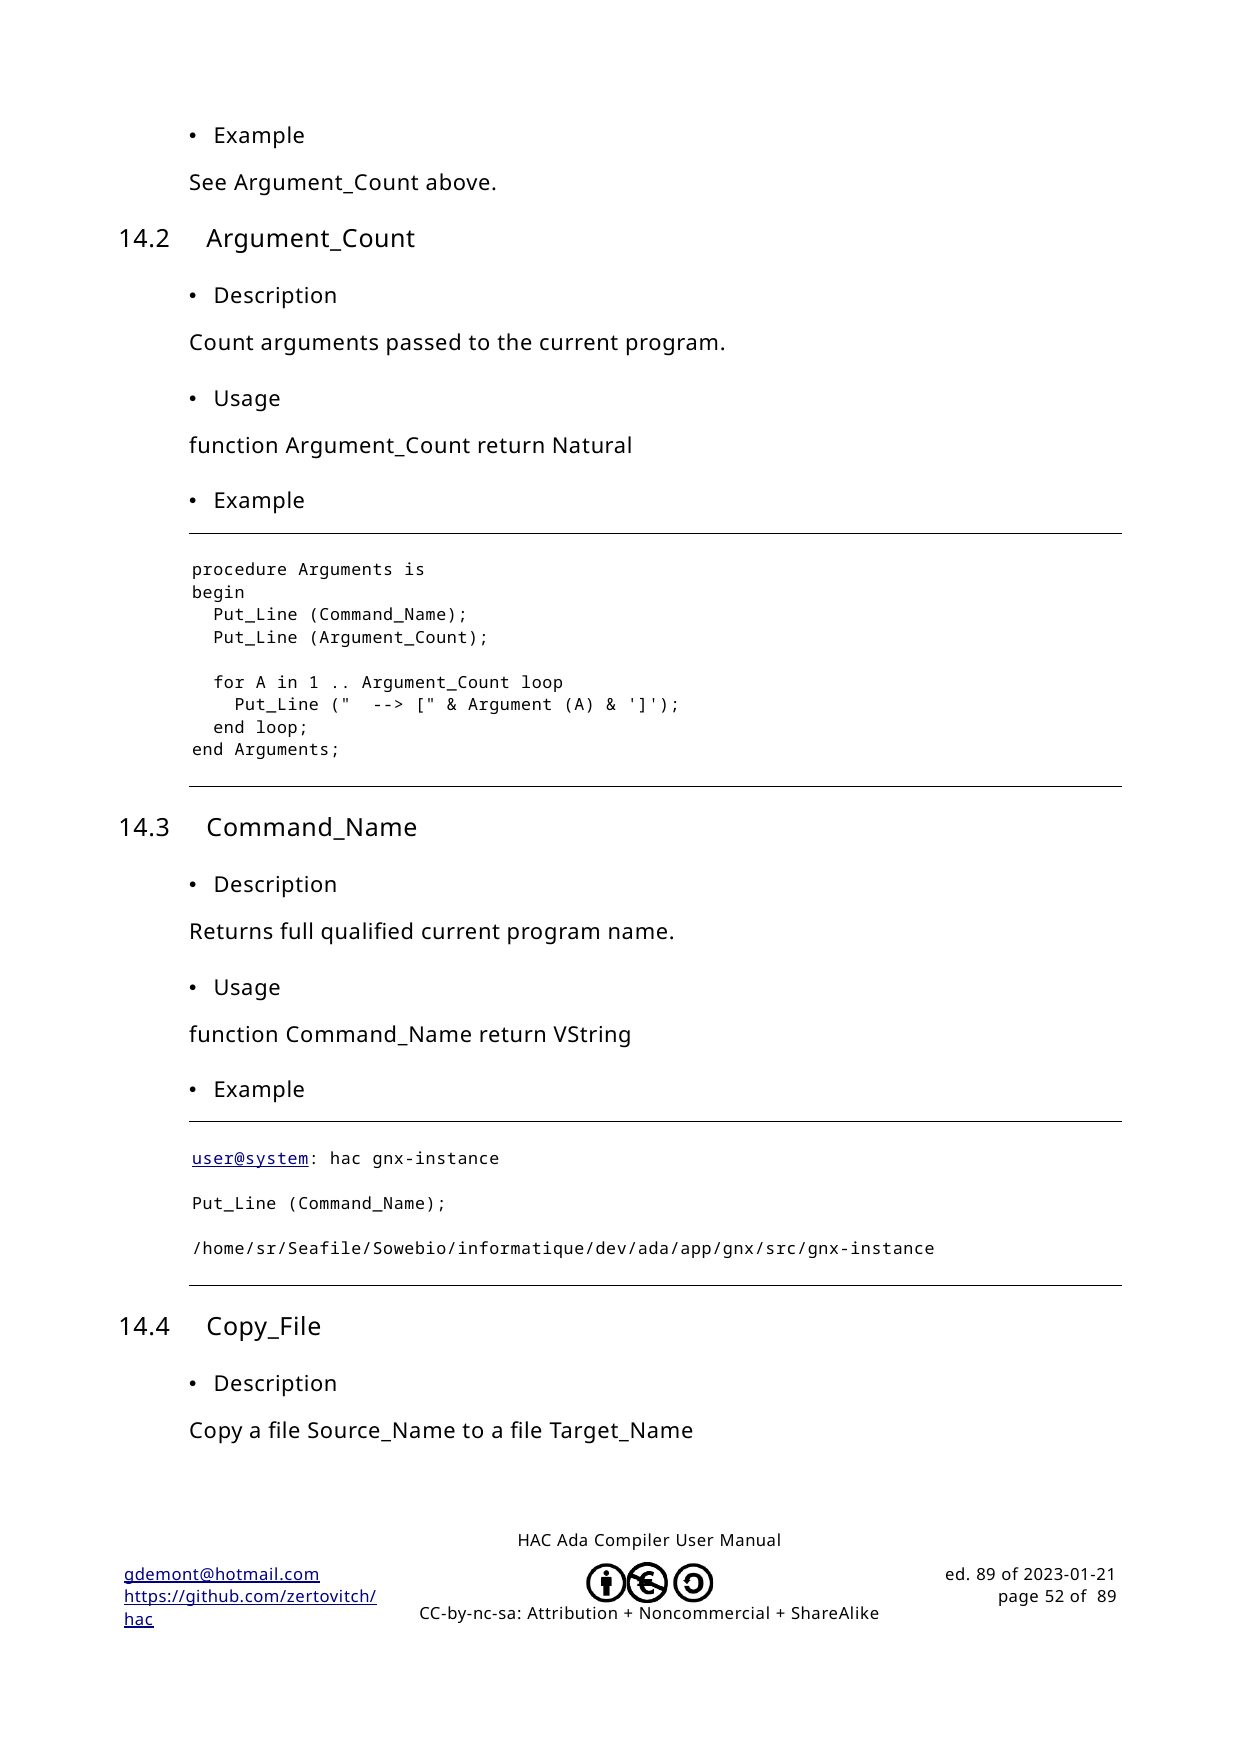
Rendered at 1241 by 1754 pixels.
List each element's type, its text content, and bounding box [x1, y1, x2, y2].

list begin [189, 577, 1122, 600]
list end loop; [189, 712, 1122, 735]
subtitle Copy_File [118, 1309, 1122, 1343]
list Put_Line (Command_Name); [189, 600, 1122, 622]
subtitle Argument_Count [118, 221, 1122, 255]
subtitle Description [189, 1366, 1122, 1397]
text Returns full qualified current program name. [189, 916, 1122, 946]
list for A in 1 .. Argument_Count loop [189, 667, 1122, 690]
list user@system: hac gnx-instance Put_Line (Command_Name); [189, 1122, 1122, 1211]
subtitle Usage [189, 970, 1122, 1001]
text See Argument_Count above. [189, 167, 1122, 197]
subtitle Description [189, 278, 1122, 309]
list Put_Line (" --> [" & Argument (A) & ']'); [189, 690, 1122, 712]
subtitle Command_Name [118, 810, 1122, 844]
subtitle Example [189, 483, 1122, 515]
list Put_Line (Argument_Count); [189, 622, 1122, 648]
subtitle Usage [189, 381, 1122, 412]
picture [672, 1562, 714, 1603]
picture [585, 1562, 668, 1603]
list procedure Arguments is [189, 534, 1122, 577]
text function Argument_Count return Natural [189, 430, 1122, 460]
text Count arguments passed to the current program. [189, 327, 1122, 357]
list /home/sr/Seafile/Sowebio/informatique/dev/ada/app/gnx/src/gnx-instance [189, 1211, 1122, 1285]
subtitle Description [189, 867, 1122, 898]
text function Command_Name return VString [189, 1019, 1122, 1049]
list end Arguments; [189, 735, 1122, 786]
subtitle Example [189, 1072, 1122, 1104]
text Copy a file Source_Name to a file Target_Name [189, 1415, 1122, 1445]
subtitle Example [189, 118, 1122, 149]
